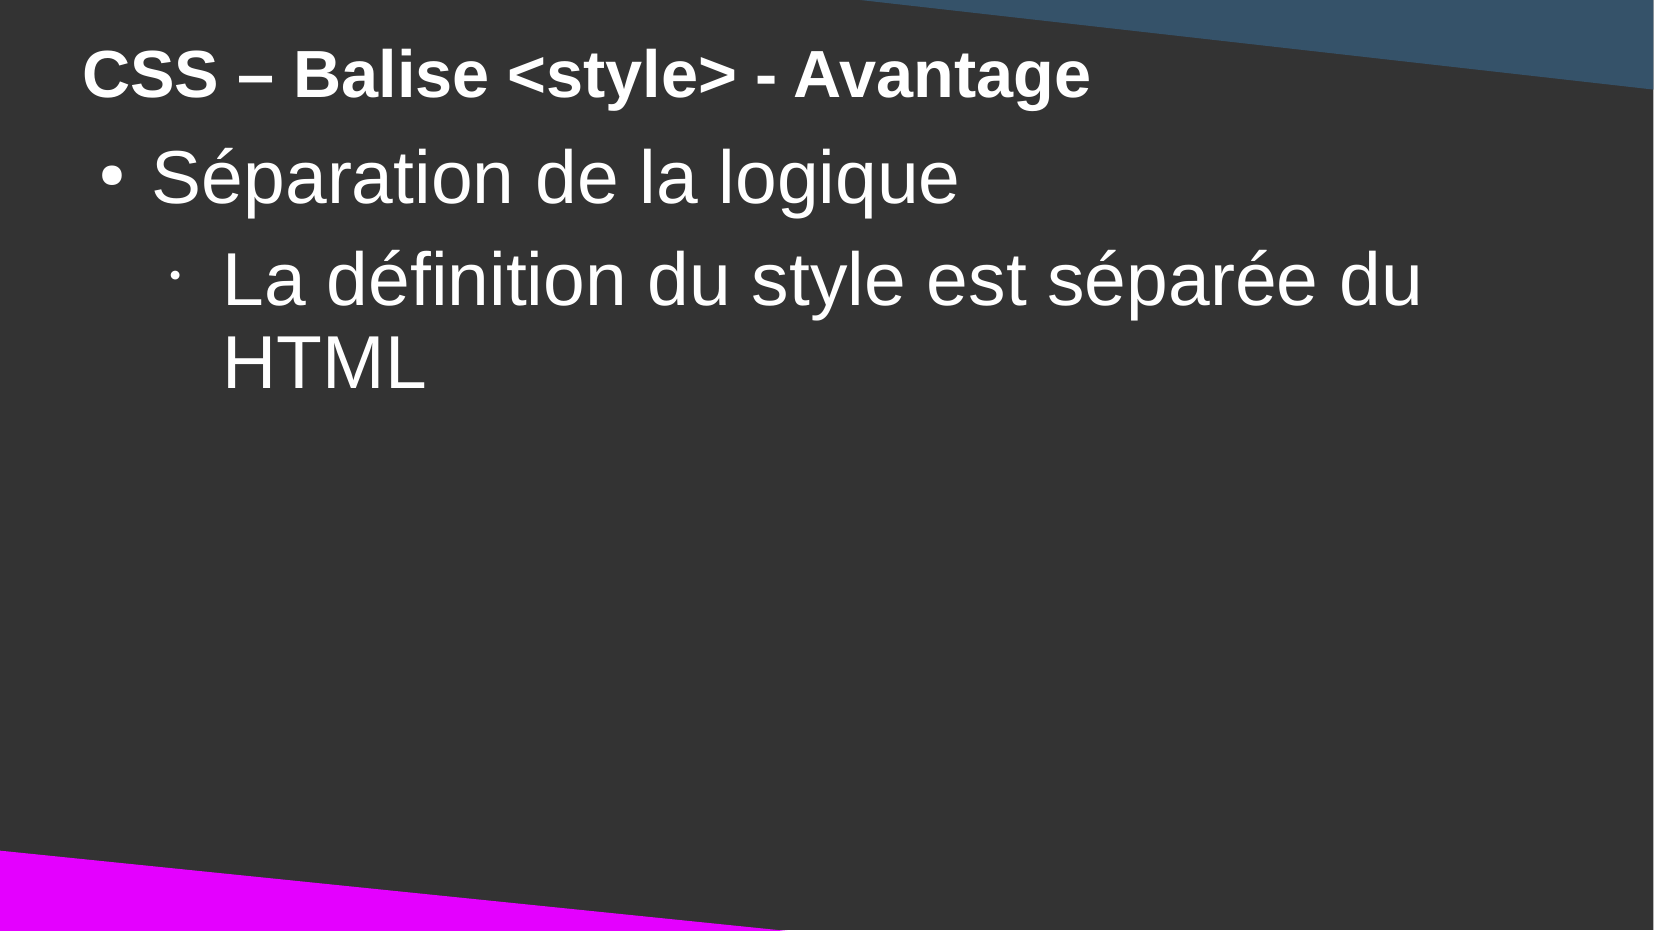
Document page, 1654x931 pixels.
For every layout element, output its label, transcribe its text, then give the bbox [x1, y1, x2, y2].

text_box [0, 850, 788, 931]
text_box [860, 0, 1654, 90]
list Séparation de la logique La définition du style est séparée du HTML [80, 135, 1605, 550]
title CSS – Balise <style> - Avantage [82, 37, 1571, 122]
